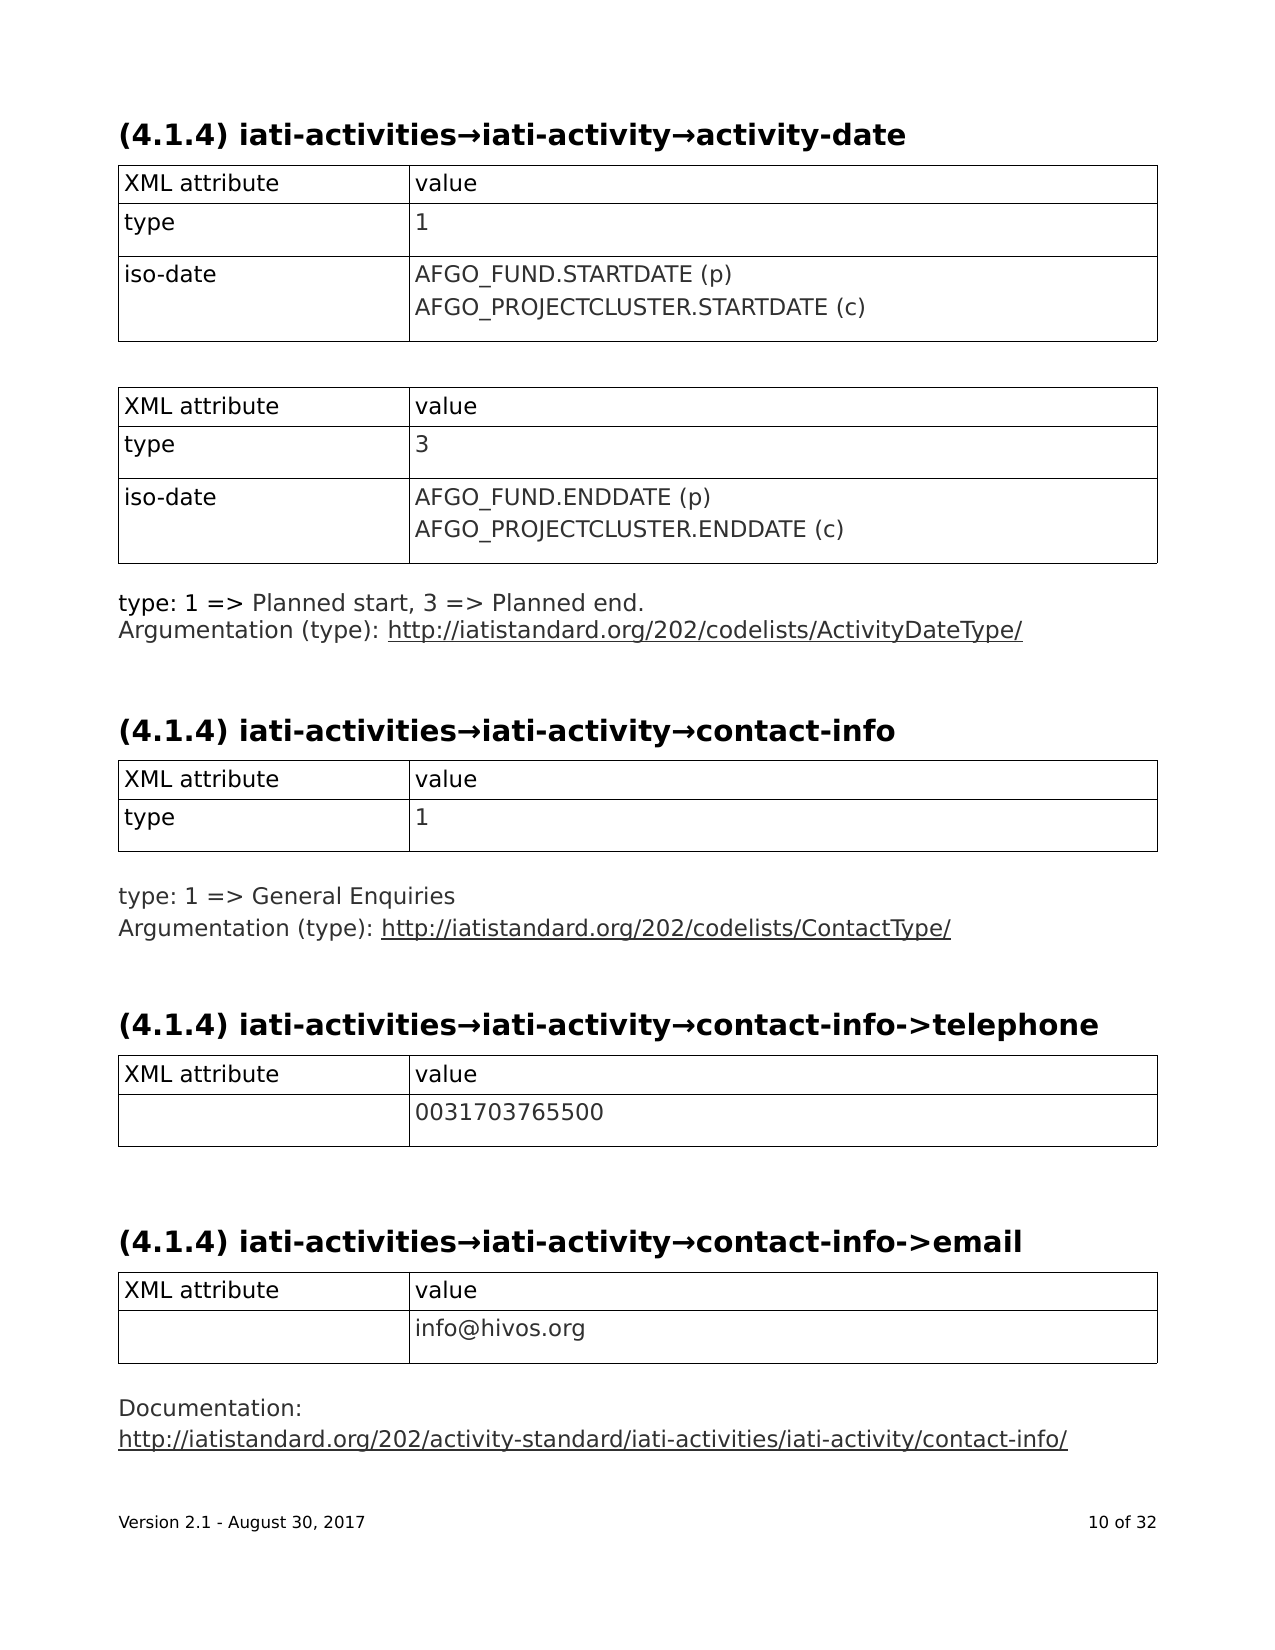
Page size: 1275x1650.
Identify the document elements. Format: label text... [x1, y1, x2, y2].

table_header value [410, 761, 1157, 798]
table_cell 0031703765500 [410, 1095, 1157, 1146]
table_cell type [119, 204, 409, 256]
table_header value [410, 388, 1157, 426]
table_header XML attribute [119, 166, 409, 203]
table_cell 3 [410, 427, 1157, 478]
table_header value [410, 1056, 1157, 1093]
table_cell AFGO_FUND.STARTDATE (p) AFGO_PROJECTCLUSTER.STARTDATE (c) [410, 257, 1157, 341]
table_header value [410, 1273, 1157, 1310]
text Documentation: http://iatistandard.org/202/activity-standard/iati-activities/iati-activity/contact-info/ [118, 1364, 1157, 1453]
table_header value [410, 166, 1157, 203]
table_header XML attribute [119, 761, 409, 798]
subtitle (4.1.4) iati-activities→iati-activity→contact-info->email [118, 1225, 1157, 1259]
table_cell 1 [410, 204, 1157, 256]
subtitle (4.1.4) iati-activities→iati-activity→contact-info [118, 714, 1157, 748]
table_cell iso-date [119, 257, 409, 341]
text type: 1 => General Enquiries Argumentation (type): http://iatistandard.org/202/codelists/ContactType/ [118, 852, 1157, 942]
table_cell type [119, 427, 409, 478]
table_cell [119, 1095, 409, 1146]
table_cell iso-date [119, 479, 409, 563]
subtitle (4.1.4) iati-activities→iati-activity→contact-info->telephone [118, 1008, 1157, 1043]
table_header XML attribute [119, 388, 409, 426]
table_cell info@hivos.org [410, 1311, 1157, 1363]
table_header XML attribute [119, 1273, 409, 1310]
table_header XML attribute [119, 1056, 409, 1093]
table_cell AFGO_FUND.ENDDATE (p) AFGO_PROJECTCLUSTER.ENDDATE (c) [410, 479, 1157, 563]
subtitle (4.1.4) iati-activities→iati-activity→activity-date [118, 118, 1157, 152]
table_cell 1 [410, 800, 1157, 851]
text type: 1 => Planned start, 3 => Planned end. Argumentation (type): http://iatistandard.org/202/codelists/ActivityDateType/ [118, 590, 1157, 644]
table_cell [119, 1311, 409, 1363]
table_cell type [119, 800, 409, 851]
